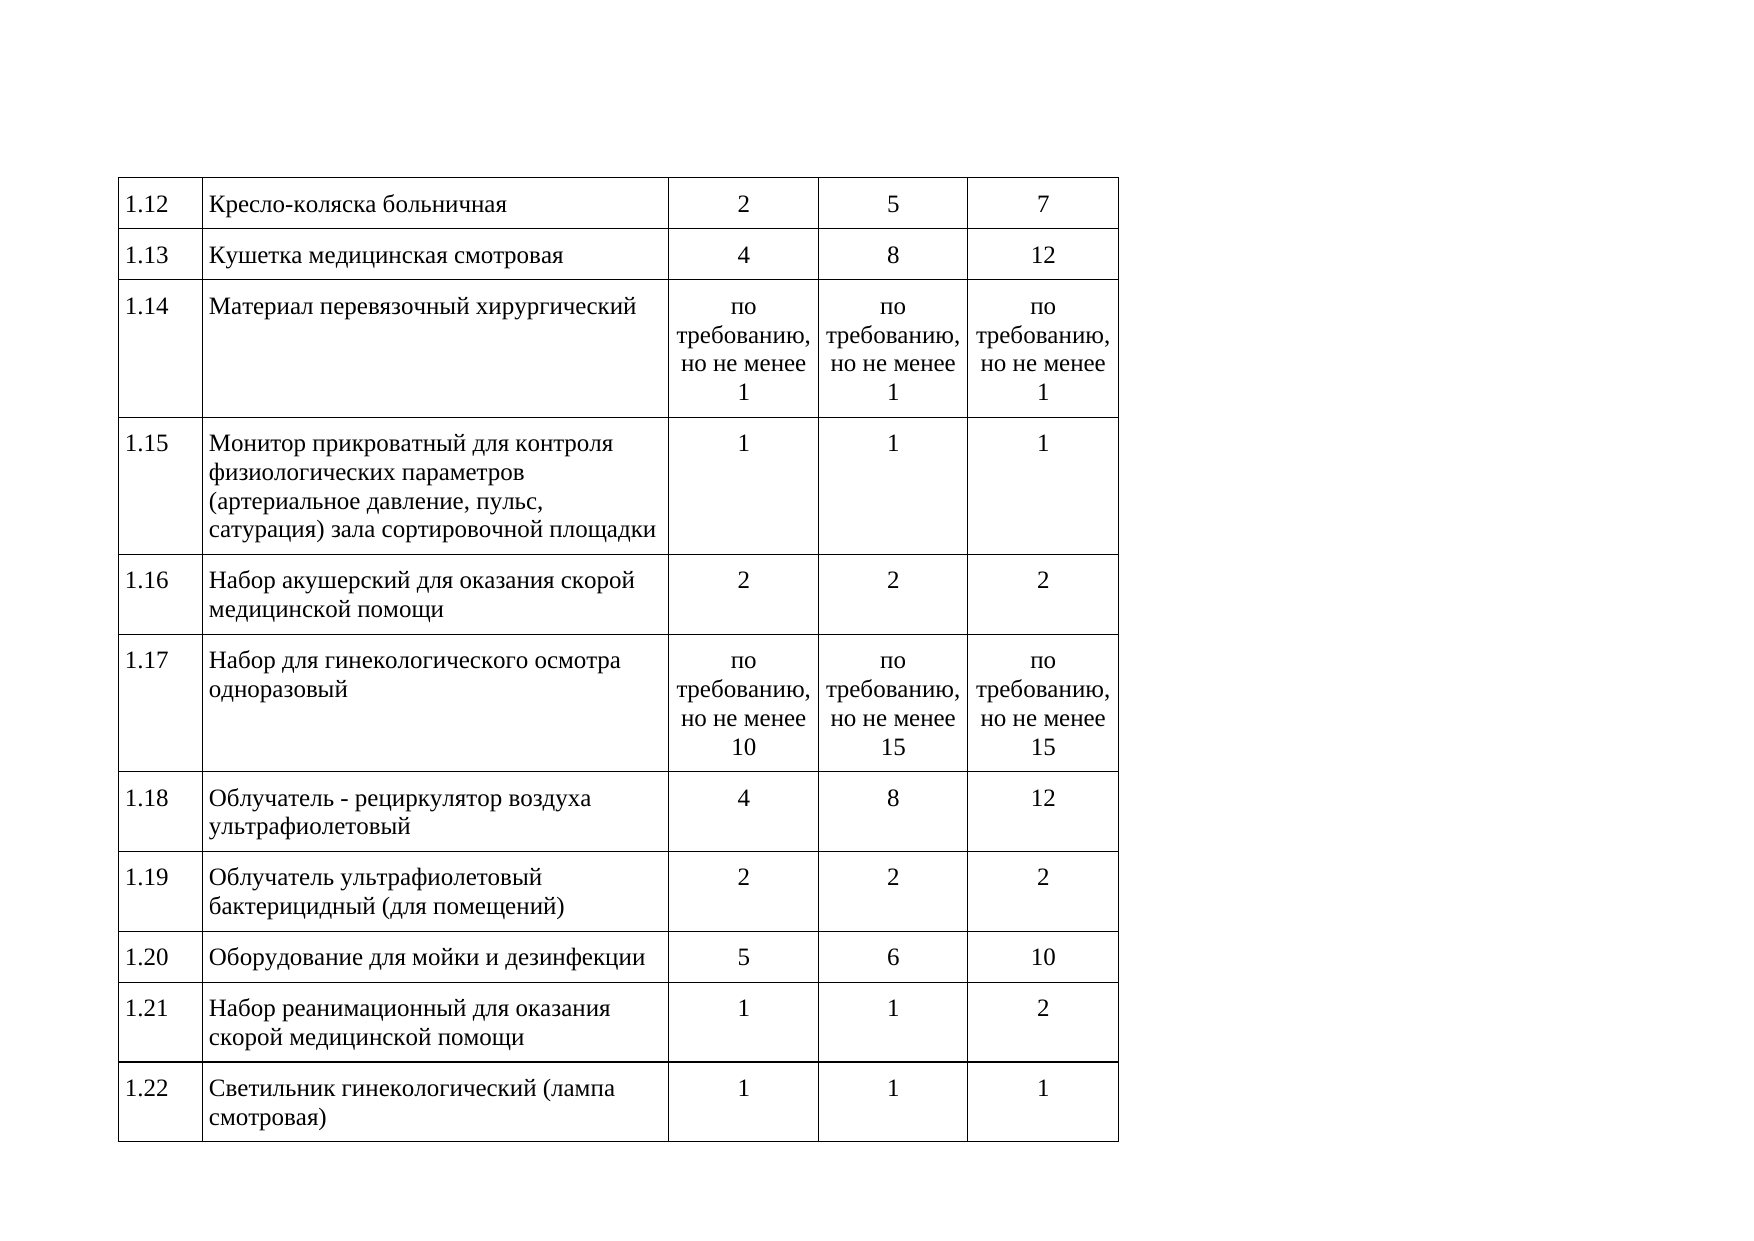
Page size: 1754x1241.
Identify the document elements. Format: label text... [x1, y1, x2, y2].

table_cell 5 [669, 932, 818, 982]
table_cell 1.19 [119, 852, 202, 931]
table_cell Кушетка медицинская смотровая [203, 229, 668, 279]
table_cell 2 [968, 555, 1118, 634]
table_cell 10 [968, 932, 1118, 982]
table_cell 5 [819, 178, 967, 228]
table_cell Светильник гинекологический (лампа смотровая) [203, 1063, 668, 1141]
table_cell 1.17 [119, 635, 202, 771]
table_cell 2 [669, 852, 818, 931]
table_cell 1 [669, 418, 818, 554]
table_cell по требованию, но не менее 1 [819, 280, 967, 417]
table_cell 2 [968, 852, 1118, 931]
table_cell 1.22 [119, 1063, 202, 1141]
table_cell 1 [819, 1063, 967, 1141]
table_cell 2 [819, 555, 967, 634]
table_cell 2 [968, 983, 1118, 1061]
table_cell Оборудование для мойки и дезинфекции [203, 932, 668, 982]
table_cell 2 [669, 178, 818, 228]
table_cell по требованию, но не менее 15 [819, 635, 967, 771]
table_cell 1.21 [119, 983, 202, 1061]
table_cell по требованию, но не менее 10 [669, 635, 818, 771]
table_cell Материал перевязочный хирургический [203, 280, 668, 417]
table_cell 2 [819, 852, 967, 931]
table_cell 1 [669, 983, 818, 1061]
table_cell 8 [819, 229, 967, 279]
table_cell Монитор прикроватный для контроля физиологических параметров (артериальное давление, пульс, сатурация) зала сортировочной площадки [203, 418, 668, 554]
table_cell 1 [819, 418, 967, 554]
table_cell 7 [968, 178, 1118, 228]
table_cell Набор реанимационный для оказания скорой медицинской помощи [203, 983, 668, 1061]
table_cell 1.14 [119, 280, 202, 417]
table_cell 2 [669, 555, 818, 634]
table_cell 1 [669, 1063, 818, 1141]
table_cell 1.13 [119, 229, 202, 279]
table_cell 1.16 [119, 555, 202, 634]
table_cell по требованию, но не менее 15 [968, 635, 1118, 771]
table_cell 1.15 [119, 418, 202, 554]
table_cell 1.12 [119, 178, 202, 228]
table_cell Набор для гинекологического осмотра одноразовый [203, 635, 668, 771]
table_cell 1 [968, 418, 1118, 554]
table_cell 1 [819, 983, 967, 1061]
table_cell по требованию, но не менее 1 [669, 280, 818, 417]
table_cell 1 [968, 1063, 1118, 1141]
table_cell по требованию, но не менее 1 [968, 280, 1118, 417]
table_cell Кресло-коляска больничная [203, 178, 668, 228]
table_cell Облучатель - рециркулятор воздуха ультрафиолетовый [203, 772, 668, 851]
table_cell 12 [968, 772, 1118, 851]
table_cell 1.20 [119, 932, 202, 982]
table_cell Облучатель ультрафиолетовый бактерицидный (для помещений) [203, 852, 668, 931]
table_cell 4 [669, 229, 818, 279]
table_cell 6 [819, 932, 967, 982]
table_cell 12 [968, 229, 1118, 279]
table_cell Набор акушерский для оказания скорой медицинской помощи [203, 555, 668, 634]
table_cell 1.18 [119, 772, 202, 851]
table_cell 8 [819, 772, 967, 851]
table_cell 4 [669, 772, 818, 851]
